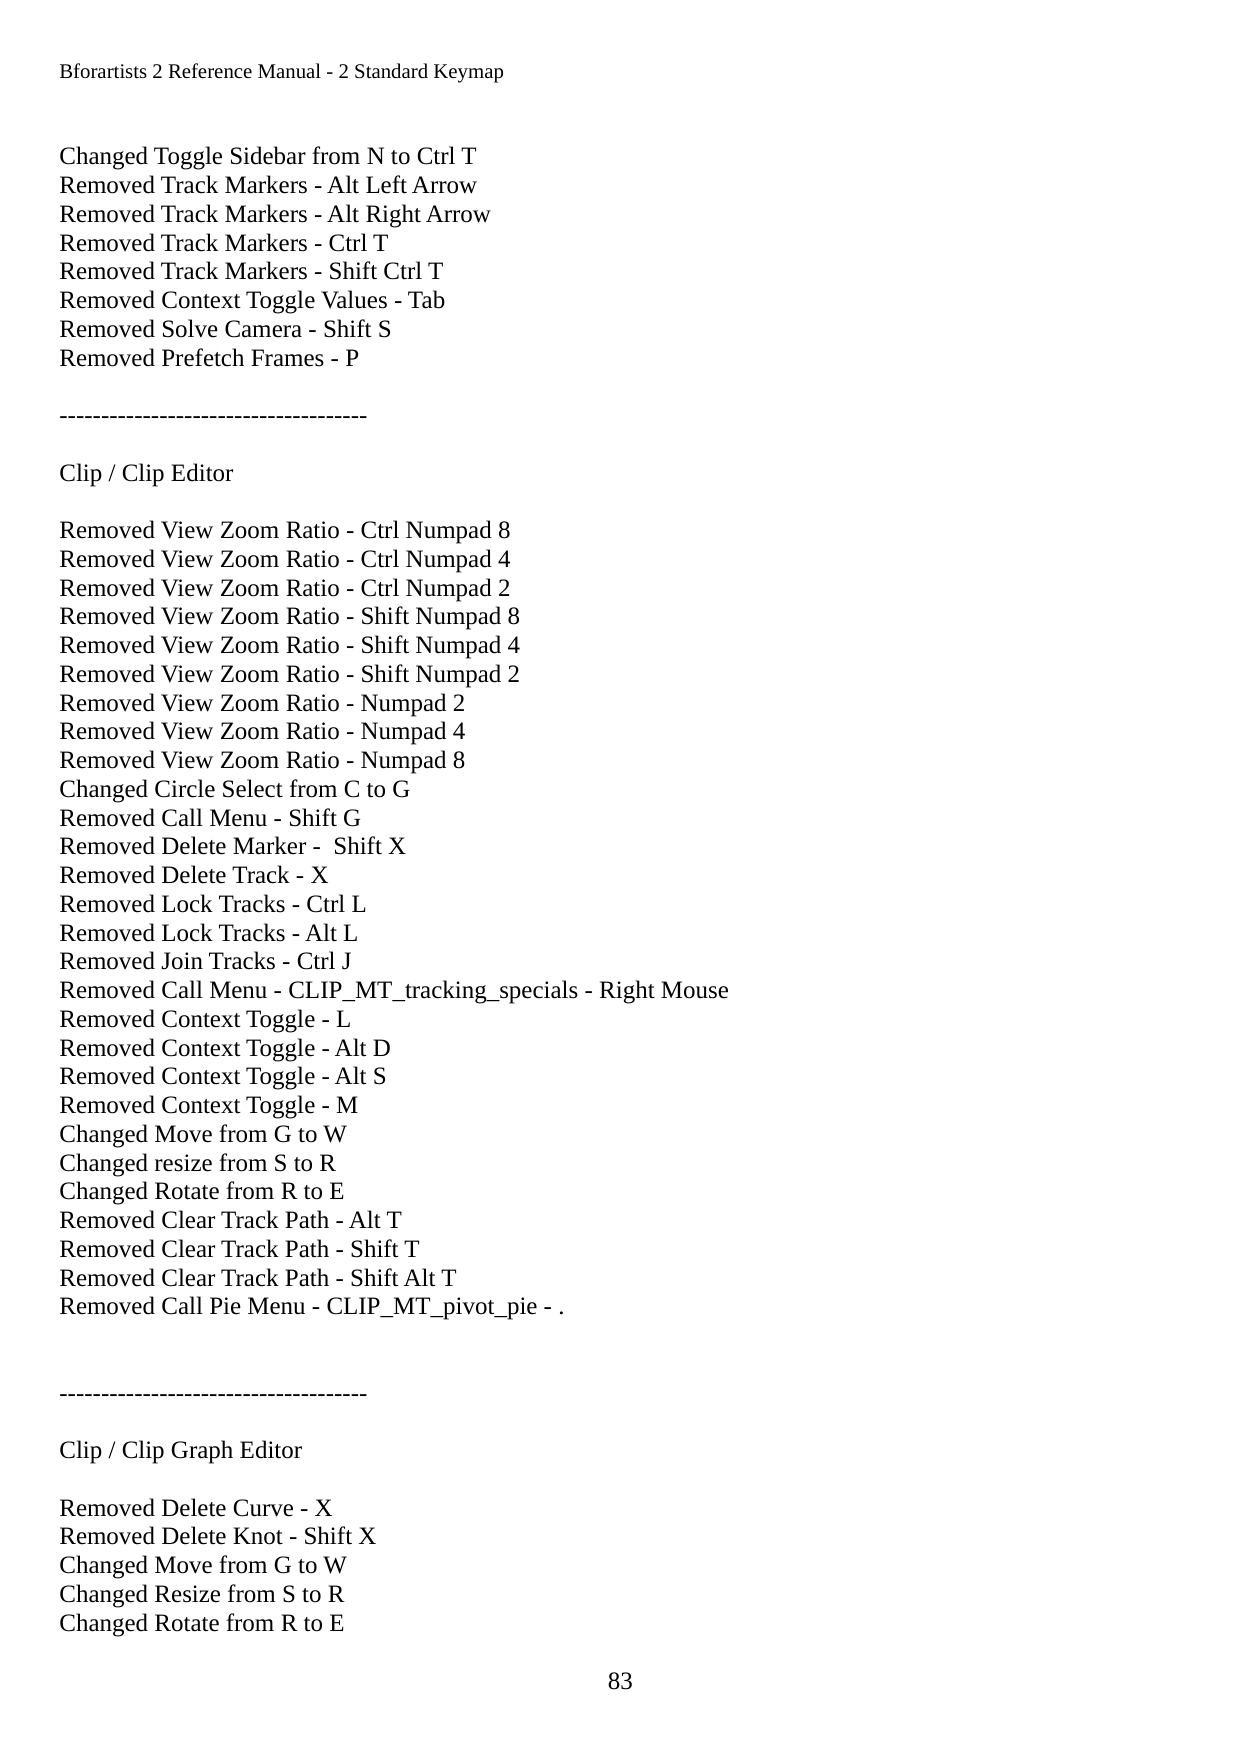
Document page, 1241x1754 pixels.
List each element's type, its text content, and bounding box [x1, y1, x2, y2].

text Removed Delete Track - X [59, 860, 1181, 889]
text Removed Track Markers - Ctrl T [59, 228, 1181, 256]
text Removed View Zoom Ratio - Shift Numpad 4 [59, 630, 1181, 659]
text Removed View Zoom Ratio - Ctrl Numpad 2 [59, 573, 1181, 601]
text Removed Lock Tracks - Ctrl L [59, 889, 1181, 918]
text Removed Context Toggle Values - Tab [59, 285, 1181, 314]
text Removed Delete Curve - X [59, 1493, 1181, 1521]
text Removed Context Toggle - L [59, 1004, 1181, 1033]
text Removed Context Toggle - Alt S [59, 1061, 1181, 1090]
text Removed Prefetch Frames - P [59, 343, 1181, 371]
text Removed Call Menu - CLIP_MT_tracking_specials - Right Mouse [59, 975, 1181, 1004]
text Changed Rotate from R to E [59, 1176, 1181, 1205]
text Removed Call Pie Menu - CLIP_MT_pivot_pie - . [59, 1291, 1181, 1320]
text Removed View Zoom Ratio - Numpad 8 [59, 745, 1181, 774]
text Removed Track Markers - Shift Ctrl T [59, 256, 1181, 285]
text Removed View Zoom Ratio - Ctrl Numpad 8 [59, 515, 1181, 544]
text Removed View Zoom Ratio - Ctrl Numpad 4 [59, 544, 1181, 573]
text Removed View Zoom Ratio - Shift Numpad 8 [59, 601, 1181, 630]
text Removed Track Markers - Alt Right Arrow [59, 199, 1181, 228]
text Removed Delete Marker - Shift X [59, 831, 1181, 860]
text Removed Clear Track Path - Shift Alt T [59, 1263, 1181, 1291]
text Removed Join Tracks - Ctrl J [59, 946, 1181, 975]
text Removed Lock Tracks - Alt L [59, 918, 1181, 946]
text ------------------------------------- [59, 1378, 1181, 1406]
text Changed Rotate from R to E [59, 1608, 1181, 1636]
text Removed View Zoom Ratio - Numpad 2 [59, 688, 1181, 716]
text Removed Call Menu - Shift G [59, 803, 1181, 831]
text Changed resize from S to R [59, 1148, 1181, 1176]
text Removed Clear Track Path - Shift T [59, 1234, 1181, 1263]
text Removed Delete Knot - Shift X [59, 1521, 1181, 1550]
text Removed Track Markers - Alt Left Arrow [59, 170, 1181, 199]
text Removed Context Toggle - M [59, 1090, 1181, 1119]
text Removed Context Toggle - Alt D [59, 1033, 1181, 1061]
text Removed Solve Camera - Shift S [59, 314, 1181, 343]
text Clip / Clip Graph Editor [59, 1435, 1181, 1464]
text Removed Clear Track Path - Alt T [59, 1205, 1181, 1234]
text Changed Resize from S to R [59, 1579, 1181, 1608]
text Changed Toggle Sidebar from N to Ctrl T [59, 141, 1181, 170]
text Removed View Zoom Ratio - Shift Numpad 2 [59, 659, 1181, 688]
text Removed View Zoom Ratio - Numpad 4 [59, 716, 1181, 745]
text Changed Move from G to W [59, 1119, 1181, 1148]
text Changed Move from G to W [59, 1550, 1181, 1579]
text ------------------------------------- [59, 400, 1181, 429]
text Clip / Clip Editor [59, 458, 1181, 486]
text Changed Circle Select from C to G [59, 774, 1181, 803]
